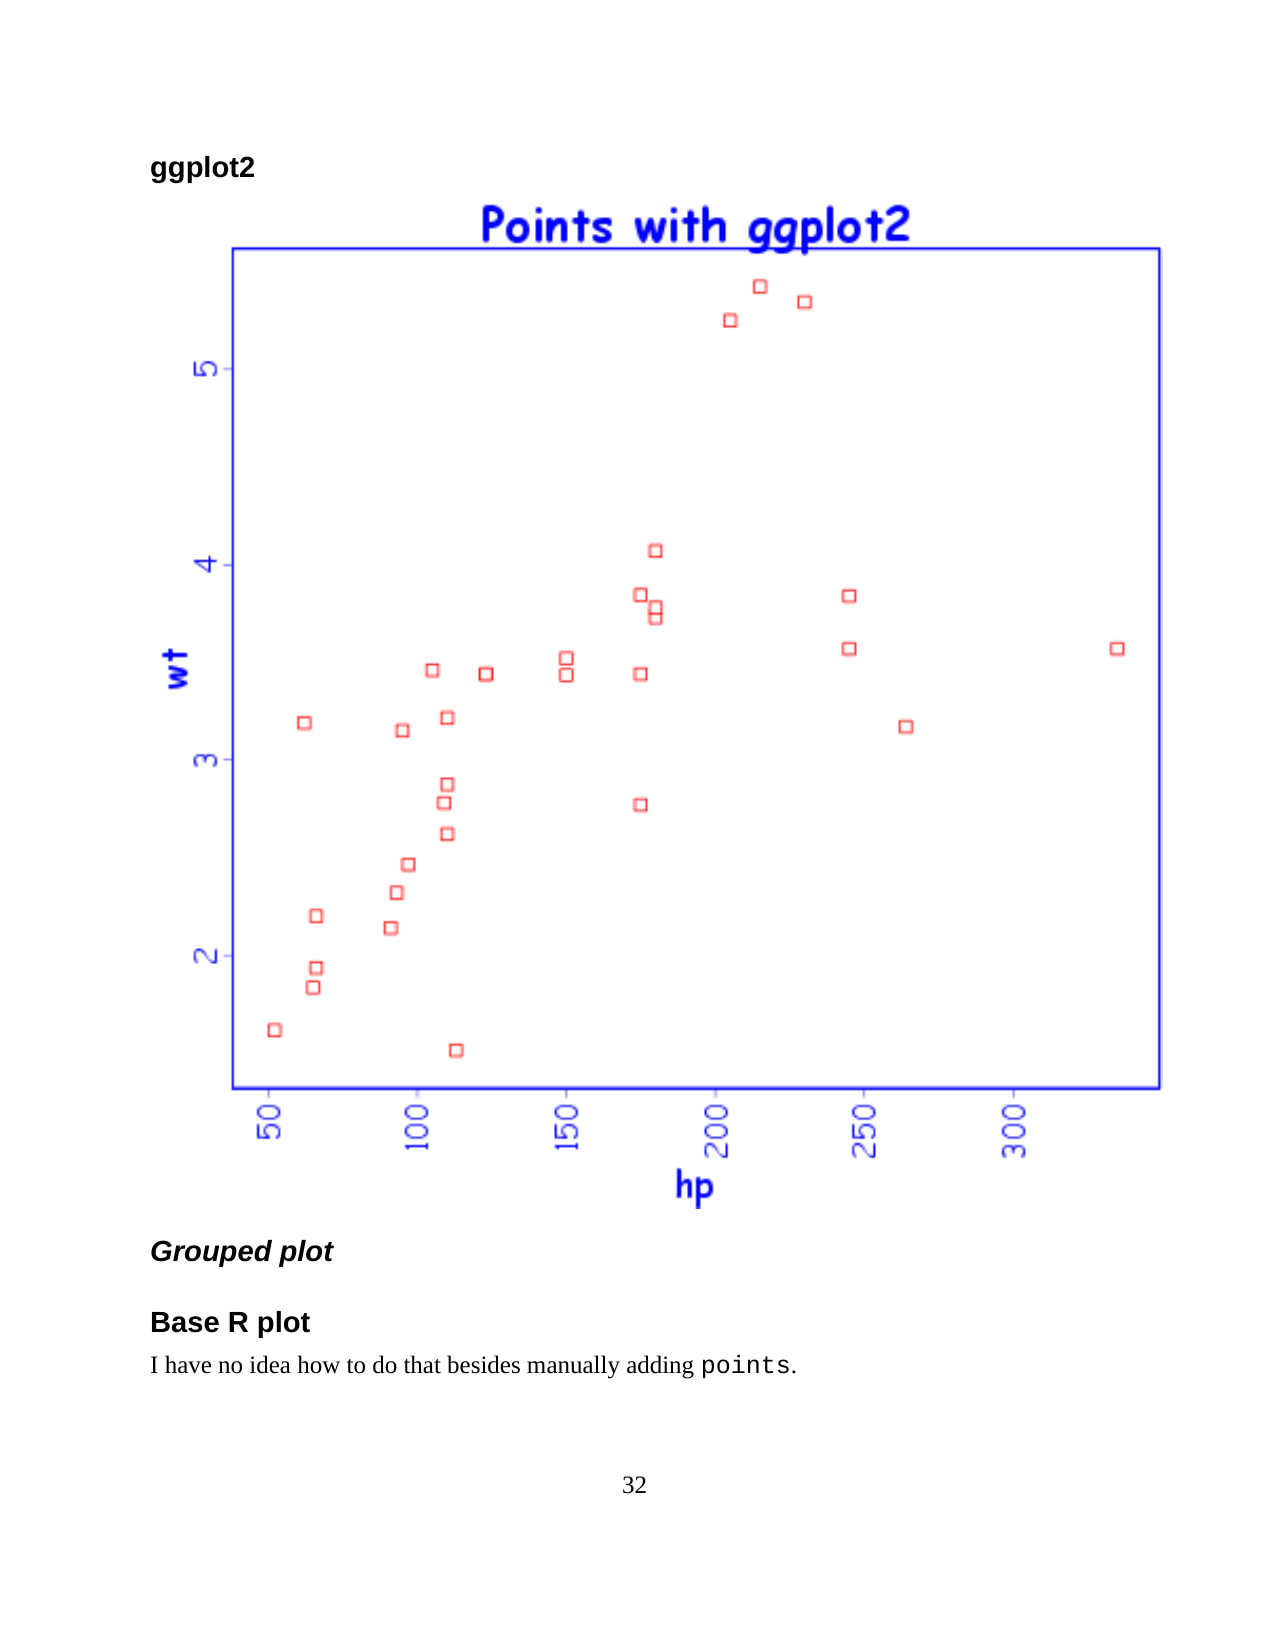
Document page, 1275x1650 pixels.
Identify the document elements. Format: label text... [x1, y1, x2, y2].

subtitle ggplot2 [150, 150, 1125, 183]
subtitle Grouped plot [150, 1233, 1125, 1267]
subtitle Base R plot [150, 1304, 1125, 1338]
picture [150, 196, 1163, 1209]
text I have no idea how to do that besides manually adding points. [150, 1351, 1125, 1381]
